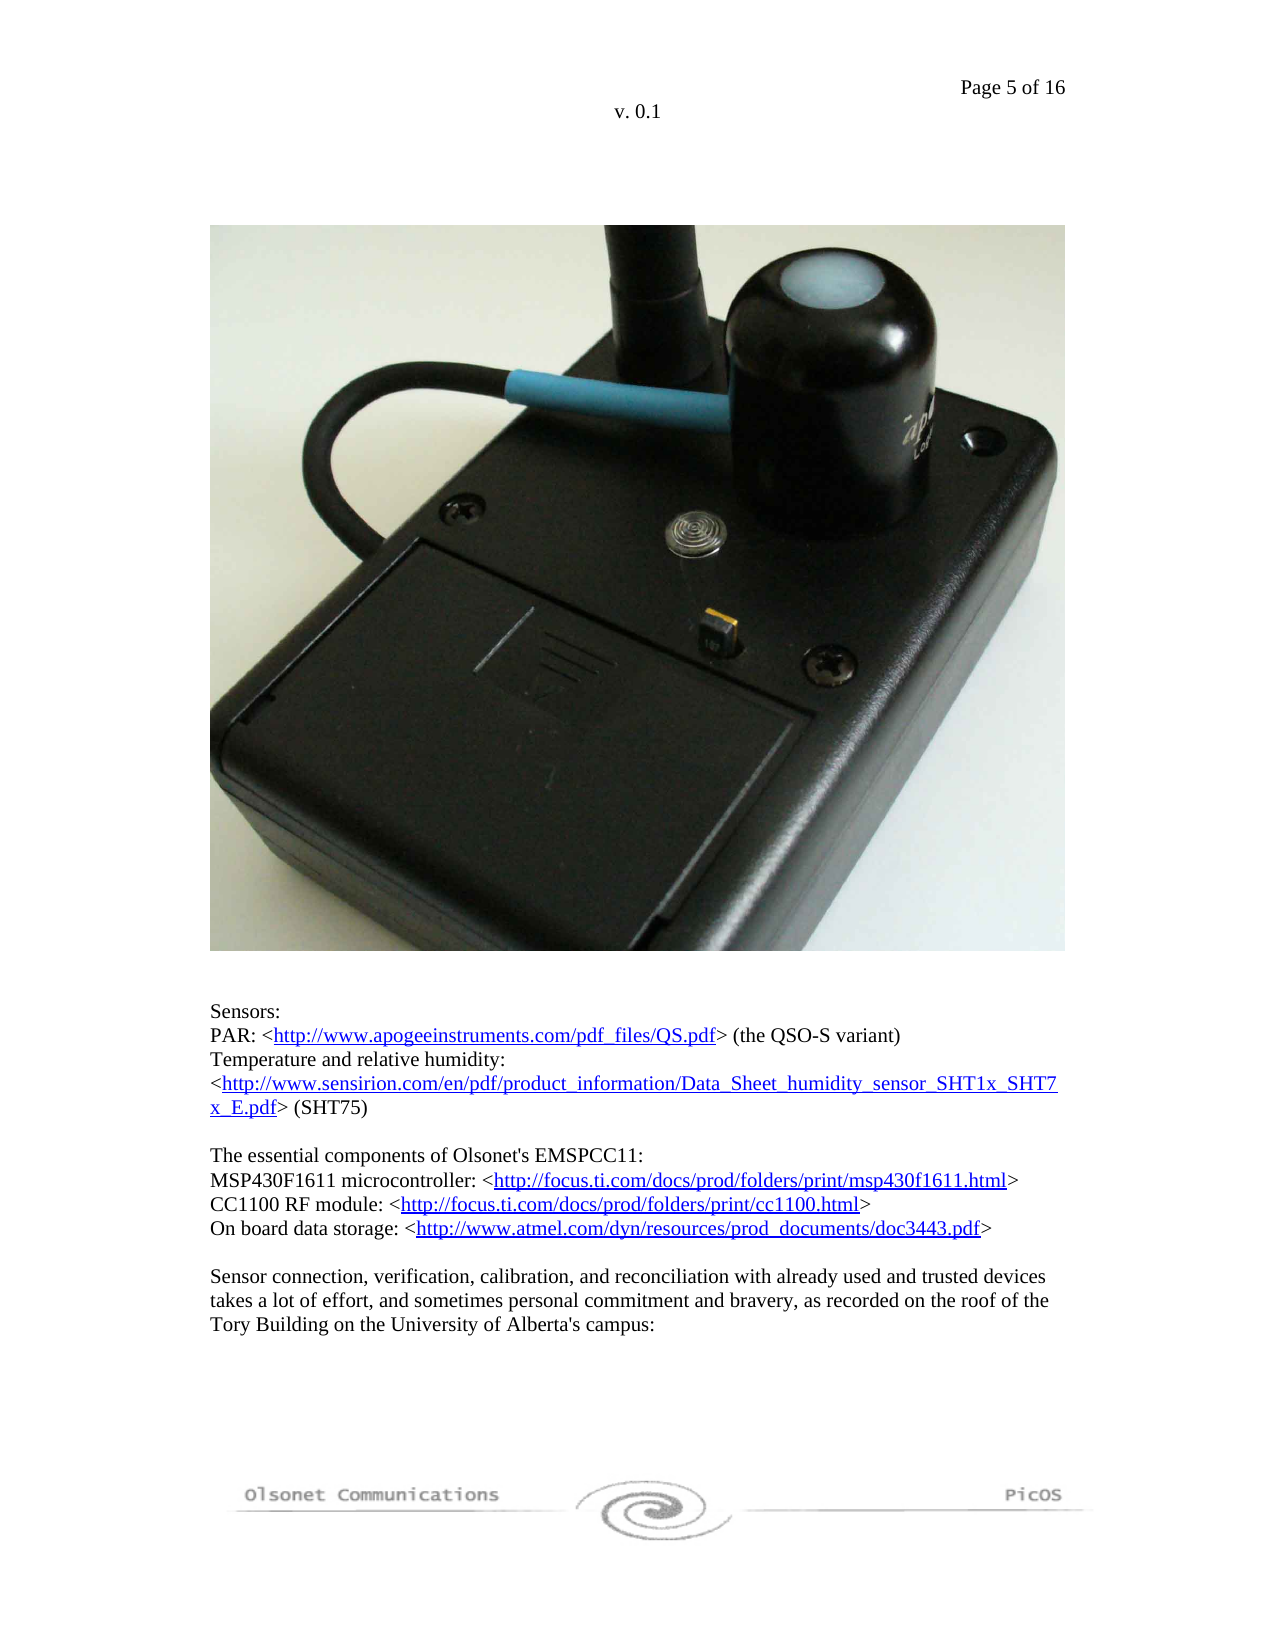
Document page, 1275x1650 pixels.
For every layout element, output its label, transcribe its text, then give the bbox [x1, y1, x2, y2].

text On board data storage: <http://www.atmel.com/dyn/resources/prod_documents/doc3443.pdf> [210, 1216, 1065, 1240]
picture [226, 1464, 1094, 1566]
text Temperature and relative humidity: <http://www.sensirion.com/en/pdf/product_information/Data_Sheet_humidity_sensor_SHT1x_SHT7x_E.pdf> (SHT75) [210, 1047, 1065, 1119]
text Sensor connection, verification, calibration, and reconciliation with already used and trusted devices takes a lot of effort, and sometimes personal commitment and bravery, as recorded on the roof of the Tory Building on the University of Alberta's campus: [210, 1264, 1065, 1336]
text Sensors: [210, 999, 1065, 1023]
text The essential components of Olsonet's EMSPCC11: [210, 1143, 1065, 1167]
text CC1100 RF module: <http://focus.ti.com/docs/prod/folders/print/cc1100.html> [210, 1192, 1065, 1216]
picture [210, 225, 1065, 951]
text PAR: <http://www.apogeeinstruments.com/pdf_files/QS.pdf> (the QSO-S variant) [210, 1023, 1065, 1047]
text MSP430F1611 microcontroller: <http://focus.ti.com/docs/prod/folders/print/msp430f1611.html> [210, 1167, 1065, 1192]
